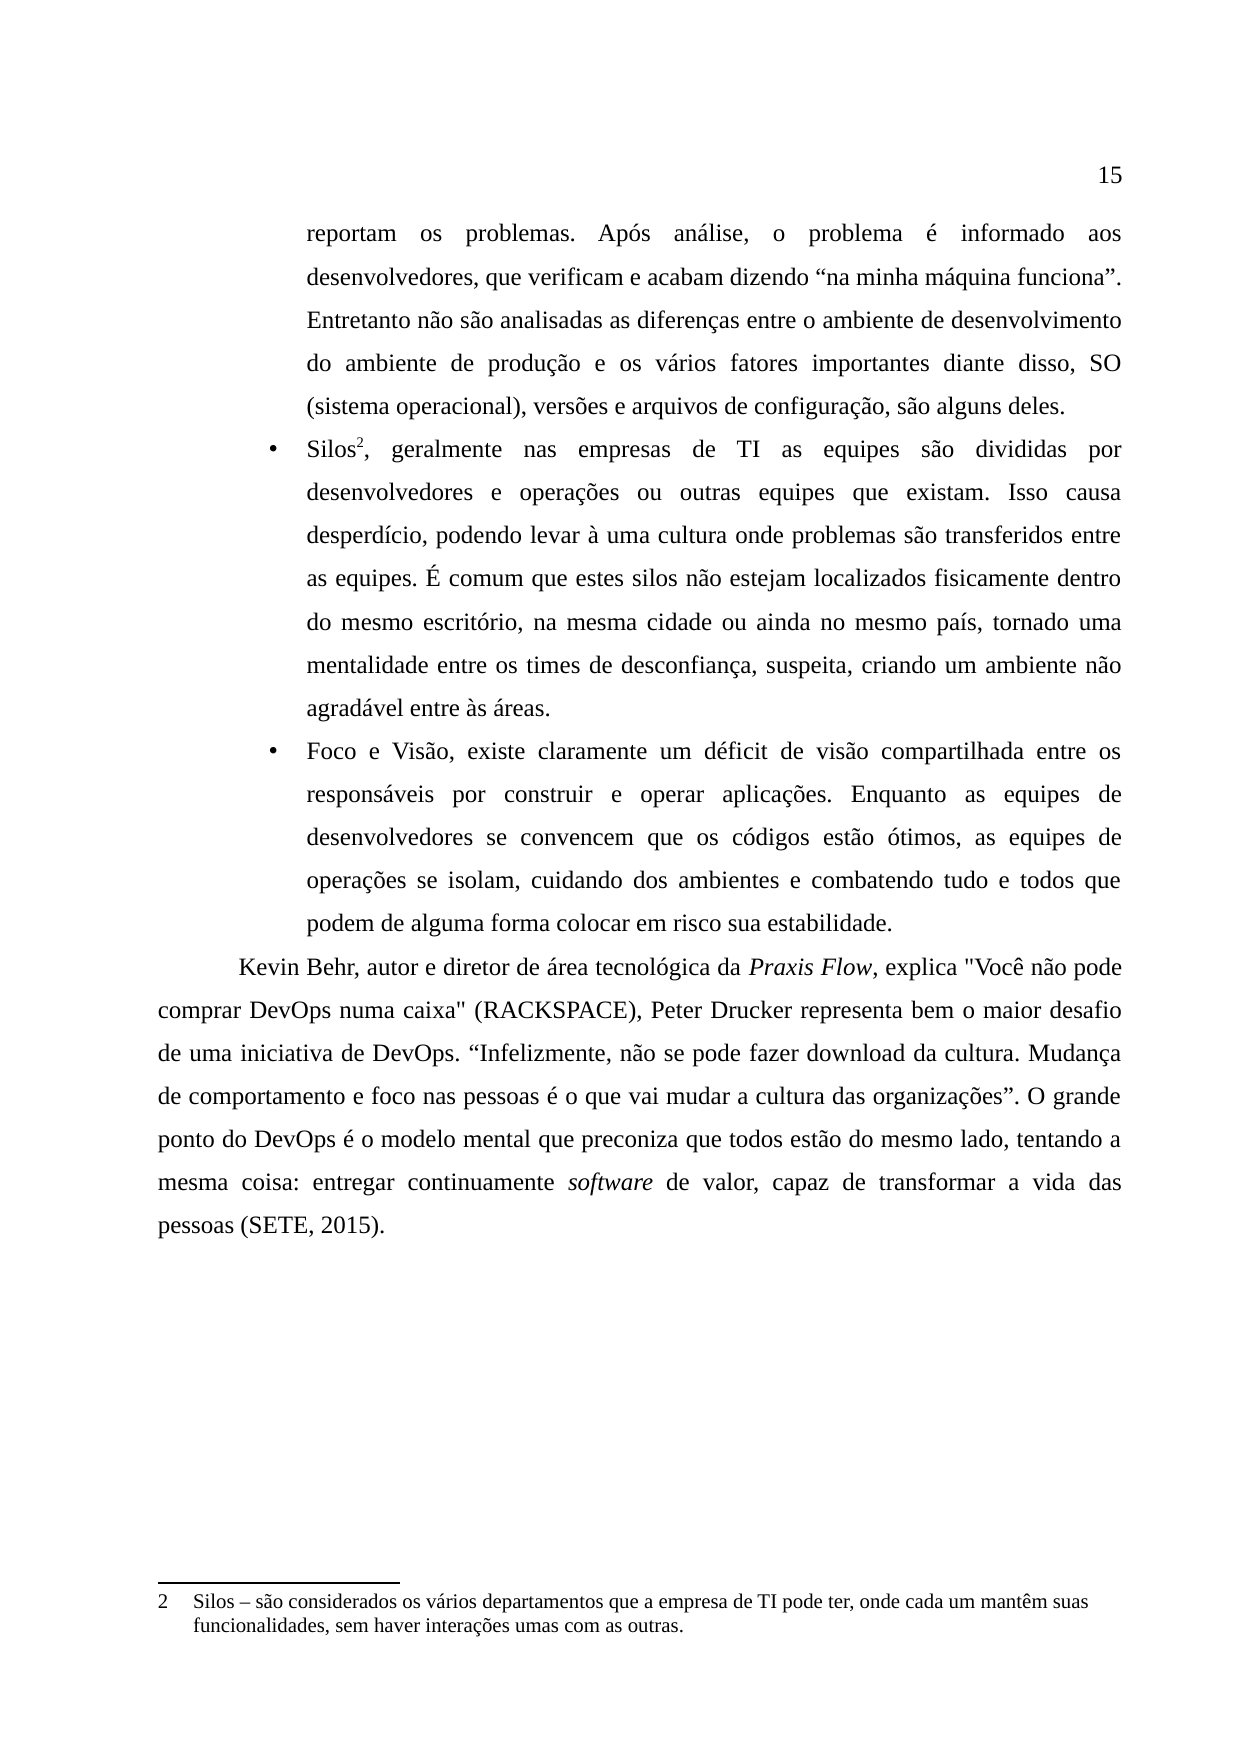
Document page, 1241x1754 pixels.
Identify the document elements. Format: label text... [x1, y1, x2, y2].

list Silos, geralmente nas empresas de TI as equipes são divididas por desenvolvedores e operações ou outras equipes que existam. Isso causa desperdício, podendo levar à uma cultura onde problemas são transferidos entre as equipes. É comum que estes silos não estejam localizados fisicamente dentro do mesmo escritório, na mesma cidade ou ainda no mesmo país, tornado uma mentalidade entre os times de desconfiança, suspeita, criando um ambiente não agradável entre às áreas. [269, 434, 1122, 722]
text Kevin Behr, autor e diretor de área tecnológica da Praxis Flow, explica "Você não pode comprar DevOps numa caixa" (RACKSPACE), Peter Drucker representa bem o maior desafio de uma iniciativa de DevOps. “Infelizmente, não se pode fazer download da cultura. Mudança de comportamento e foco nas pessoas é o que vai mudar a cultura das organizações”. O grande ponto do DevOps é o modelo mental que preconiza que todos estão do mesmo lado, tentando a mesma coisa: entregar continuamente software de valor, capaz de transformar a vida das pessoas (SETE, 2015). [158, 952, 1122, 1239]
list Silos – são considerados os vários departamentos que a empresa de TI pode ter, onde cada um mantêm suas funcionalidades, sem haver interações umas com as outras. [158, 1589, 1122, 1637]
list Foco e Visão, existe claramente um déficit de visão compartilhada entre os responsáveis por construir e operar aplicações. Enquanto as equipes de desenvolvedores se convencem que os códigos estão ótimos, as equipes de operações se isolam, cuidando dos ambientes e combatendo tudo e todos que podem de alguma forma colocar em risco sua estabilidade. [269, 736, 1122, 937]
list reportam os problemas. Após análise, o problema é informado aos desenvolvedores, que verificam e acabam dizendo “na minha máquina funciona”. Entretanto não são analisadas as diferenças entre o ambiente de desenvolvimento do ambiente de produção e os vários fatores importantes diante disso, SO (sistema operacional), versões e arquivos de configuração, são alguns deles. [269, 218, 1122, 420]
